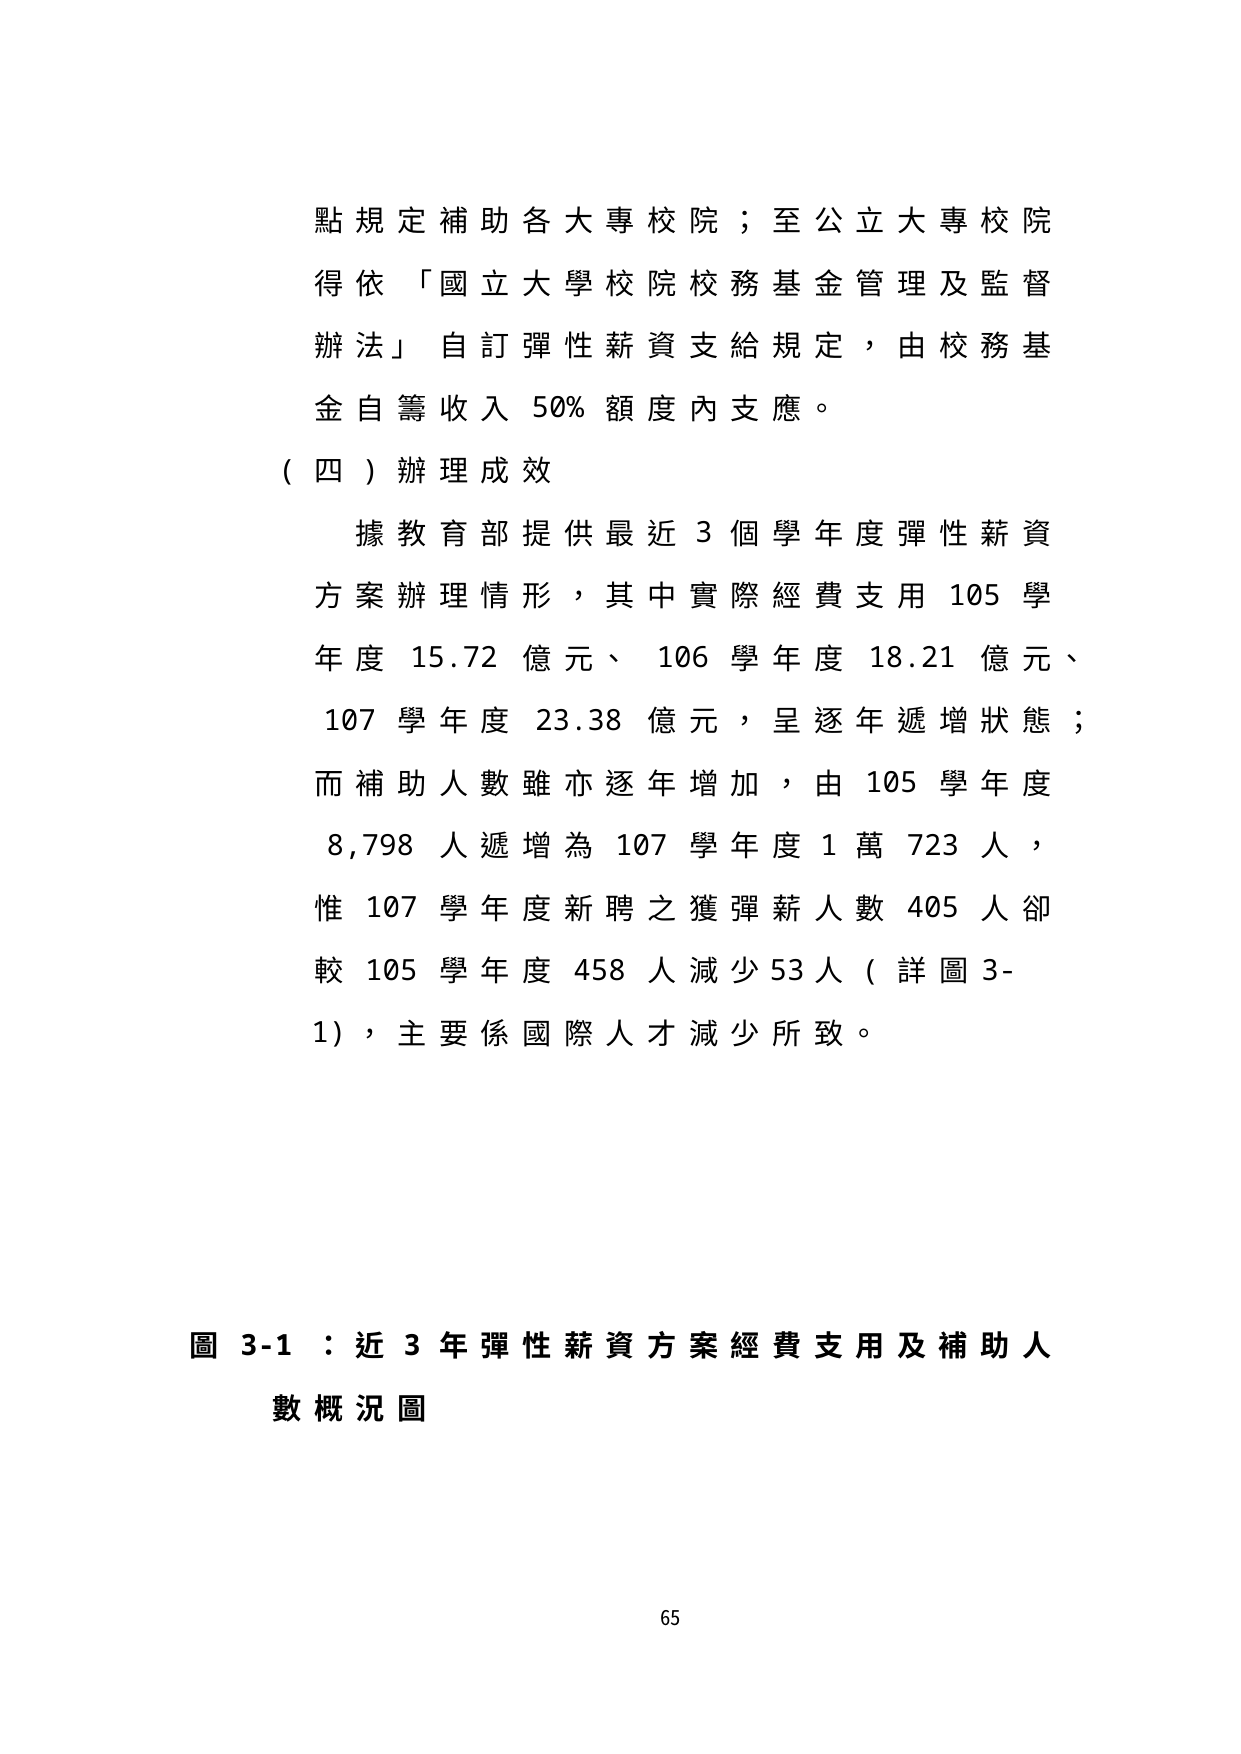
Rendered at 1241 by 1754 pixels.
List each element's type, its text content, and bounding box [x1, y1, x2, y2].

text 點規定補助各大專校院；至公立大專校院得依「國立大學校院校務基金管理及監督辦法」自訂彈性薪資支給規定，由校務基金自籌收入50%額度內支應。 [271, 177, 1058, 427]
text (四)辦理成效 [242, 427, 1058, 490]
text 據教育部提供最近3個學年度彈性薪資方案辦理情形，其中實際經費支用105學年度15.72億元、106學年度18.21億元、107學年度23.38億元，呈逐年遞增狀態；而補助人數雖亦逐年增加，由105學年度8,798人遞增為107學年度1萬723人，惟107學年度新聘之獲彈薪人數405人卻較105學年度458人減少53人(詳圖3-1)，主要係國際人才減少所致。 [271, 490, 1058, 1240]
text 圖3-1：近3年彈性薪資方案經費支用及補助人數概況圖 [183, 1302, 1058, 1490]
